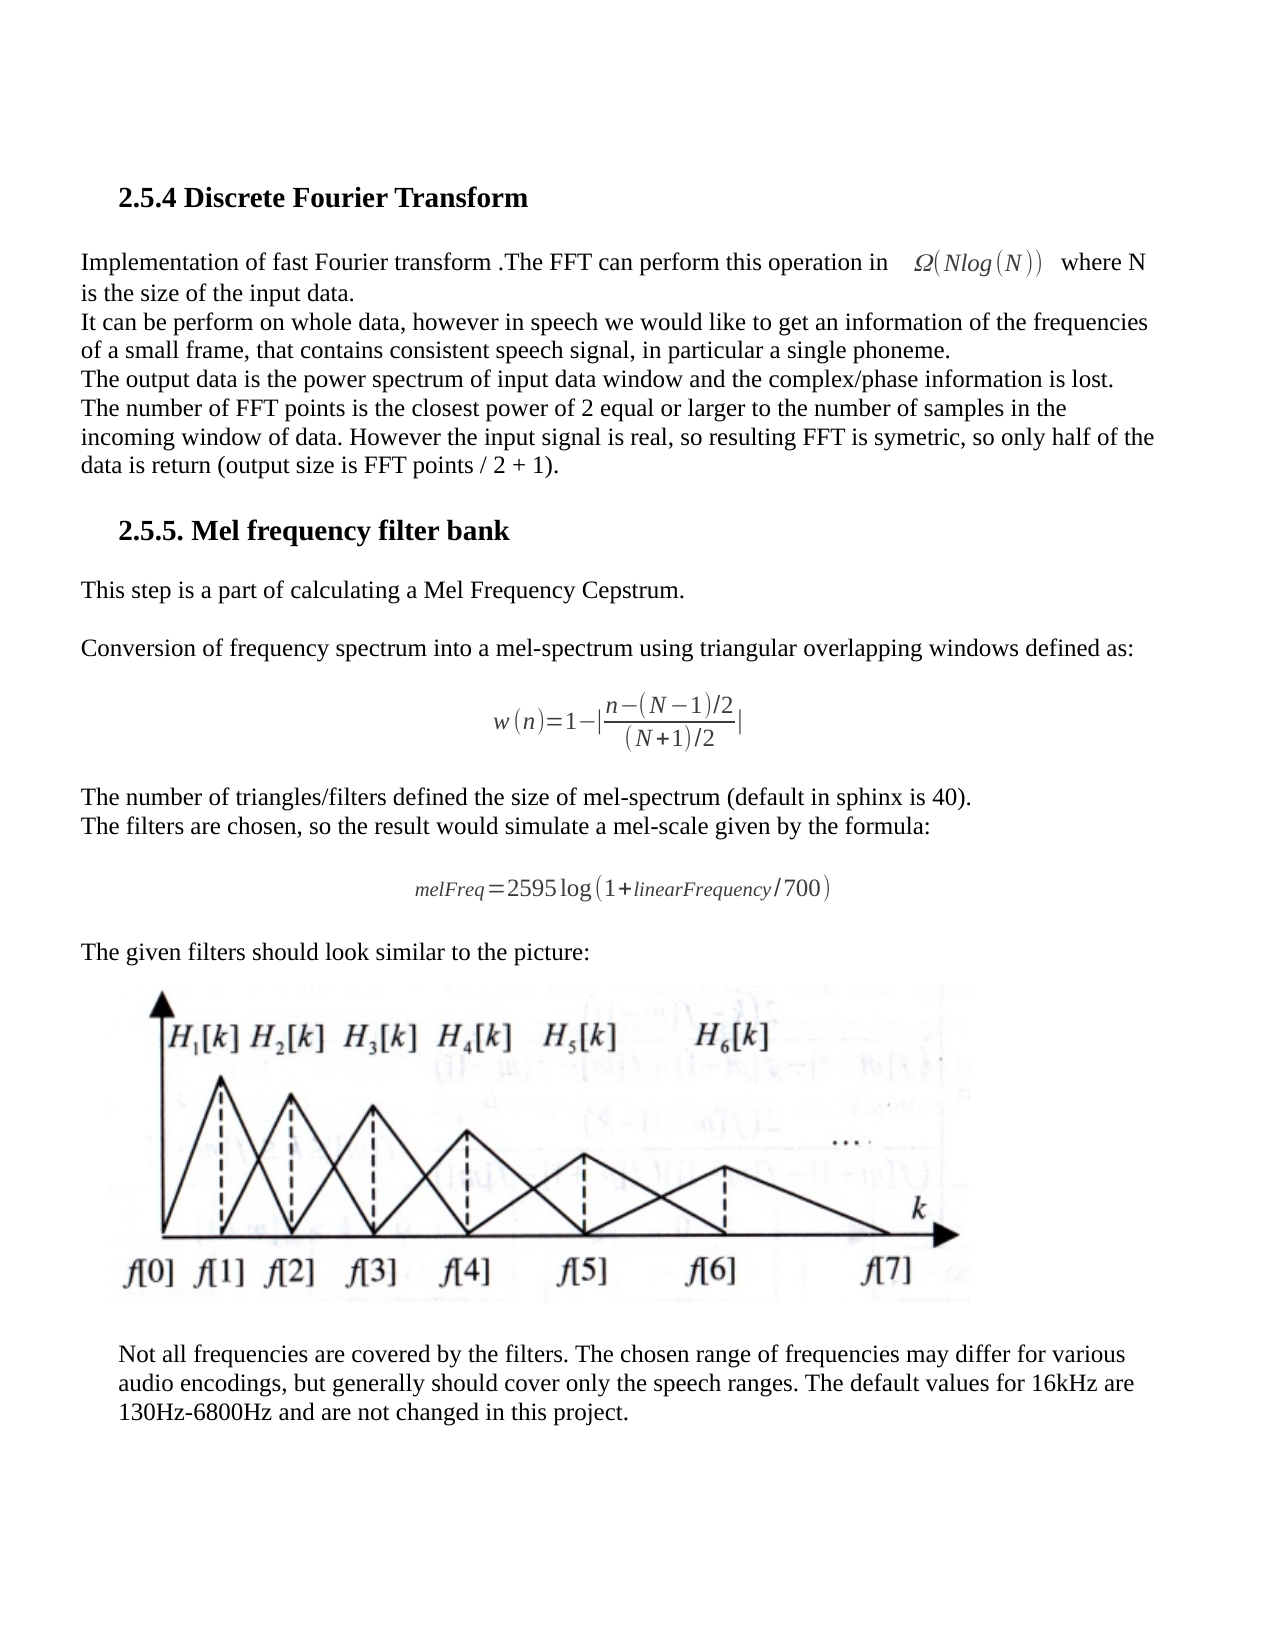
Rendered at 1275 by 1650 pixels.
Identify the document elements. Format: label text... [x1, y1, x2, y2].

list 2.5.4 Discrete Fourier Transform [81, 180, 1157, 214]
text The given filters should look similar to the picture: [81, 937, 1157, 966]
text The number of triangles/filters defined the size of mel-spectrum (default in sphinx is 40). [81, 782, 1157, 811]
text is the size of the input data. [81, 278, 1157, 307]
text The filters are chosen, so the result would simulate a mel-scale given by the formula: [81, 811, 1157, 840]
text This step is a part of calculating a Mel Frequency Cepstrum. [81, 575, 1157, 604]
text Conversion of frequency spectrum into a mel-spectrum using triangular overlapping windows defined as: [81, 633, 1157, 661]
picture [109, 985, 971, 1303]
text Not all frequencies are covered by the filters. The chosen range of frequencies may differ for various audio encodings, but generally should cover only the speech ranges. The default values for 16kHz are 130Hz-6800Hz and are not changed in this project. [118, 1339, 1157, 1426]
list 2.5.5. Mel frequency filter bank [81, 513, 1157, 546]
text It can be perform on whole data, however in speech we would like to get an information of the frequencies [81, 307, 1157, 336]
text The output data is the power spectrum of input data window and the complex/phase information is lost. [81, 364, 1157, 393]
text The number of FFT points is the closest power of 2 equal or larger to the number of samples in the incoming window of data. However the input signal is real, so resulting FFT is symetric, so only half of the data is return (output size is FFT points / 2 + 1). [81, 393, 1157, 479]
text of a small frame, that contains consistent speech signal, in particular a single phoneme. [81, 336, 1157, 364]
text Implementation of fast Fourier transform .The FFT can perform this operation in where N [81, 247, 1157, 278]
